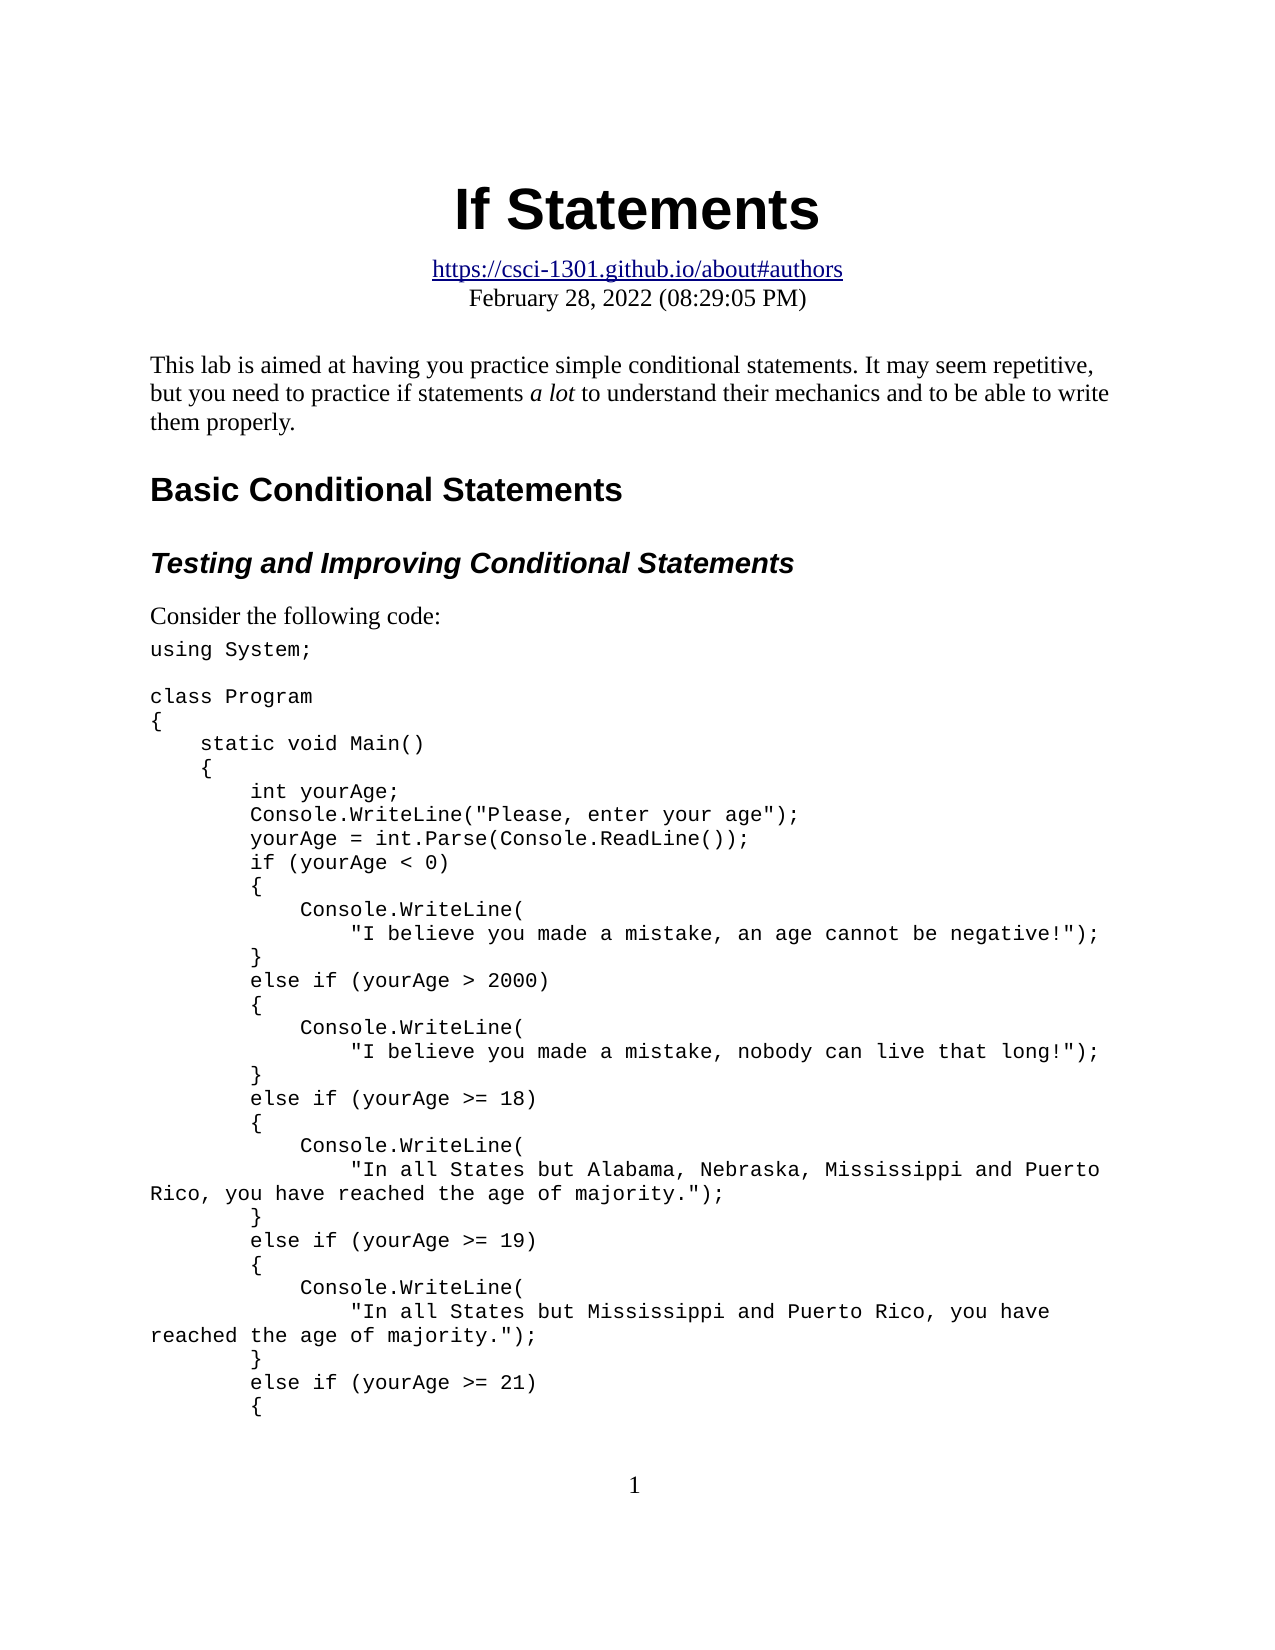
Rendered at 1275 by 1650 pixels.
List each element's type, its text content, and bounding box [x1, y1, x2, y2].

text { [150, 1254, 1125, 1277]
text "In all States but Alabama, Nebraska, Mississippi and Puerto Rico, you have reached the age of majority."); [150, 1159, 1125, 1206]
text Consider the following code: [150, 601, 1125, 630]
text { [150, 875, 1125, 899]
text Console.WriteLine( [150, 1017, 1125, 1041]
text Console.WriteLine( [150, 1135, 1125, 1159]
text } [150, 1348, 1125, 1372]
text class Program [150, 686, 1125, 710]
text Console.WriteLine( [150, 1277, 1125, 1301]
text Console.WriteLine("Please, enter your age"); [150, 804, 1125, 828]
title If Statements [150, 175, 1125, 242]
text } [150, 1206, 1125, 1230]
text https://csci-1301.github.io/about#authors [150, 254, 1125, 283]
text "I believe you made a mistake, nobody can live that long!"); [150, 1041, 1125, 1064]
text else if (yourAge >= 18) [150, 1088, 1125, 1112]
text "In all States but Mississippi and Puerto Rico, you have reached the age of majority."); [150, 1301, 1125, 1348]
text "I believe you made a mistake, an age cannot be negative!"); [150, 923, 1125, 946]
text else if (yourAge >= 19) [150, 1230, 1125, 1254]
text } [150, 946, 1125, 970]
text if (yourAge < 0) [150, 852, 1125, 875]
text int yourAge; [150, 781, 1125, 804]
text { [150, 757, 1125, 781]
text February 28, 2022 (08:29:05 PM) [150, 283, 1125, 312]
text { [150, 710, 1125, 733]
text else if (yourAge > 2000) [150, 970, 1125, 993]
text { [150, 993, 1125, 1017]
text Console.WriteLine( [150, 899, 1125, 923]
subtitle Basic Conditional Statements [150, 470, 1125, 509]
text This lab is aimed at having you practice simple conditional statements. It may seem repetitive, but you need to practice if statements a lot to understand their mechanics and to be able to write them properly. [150, 350, 1125, 436]
text using System; [150, 639, 1125, 662]
text } [150, 1064, 1125, 1088]
text yourAge = int.Parse(Console.ReadLine()); [150, 828, 1125, 852]
text { [150, 1112, 1125, 1135]
text { [150, 1396, 1125, 1419]
subtitle Testing and Improving Conditional Statements [150, 546, 1125, 580]
text else if (yourAge >= 21) [150, 1372, 1125, 1396]
text static void Main() [150, 733, 1125, 757]
